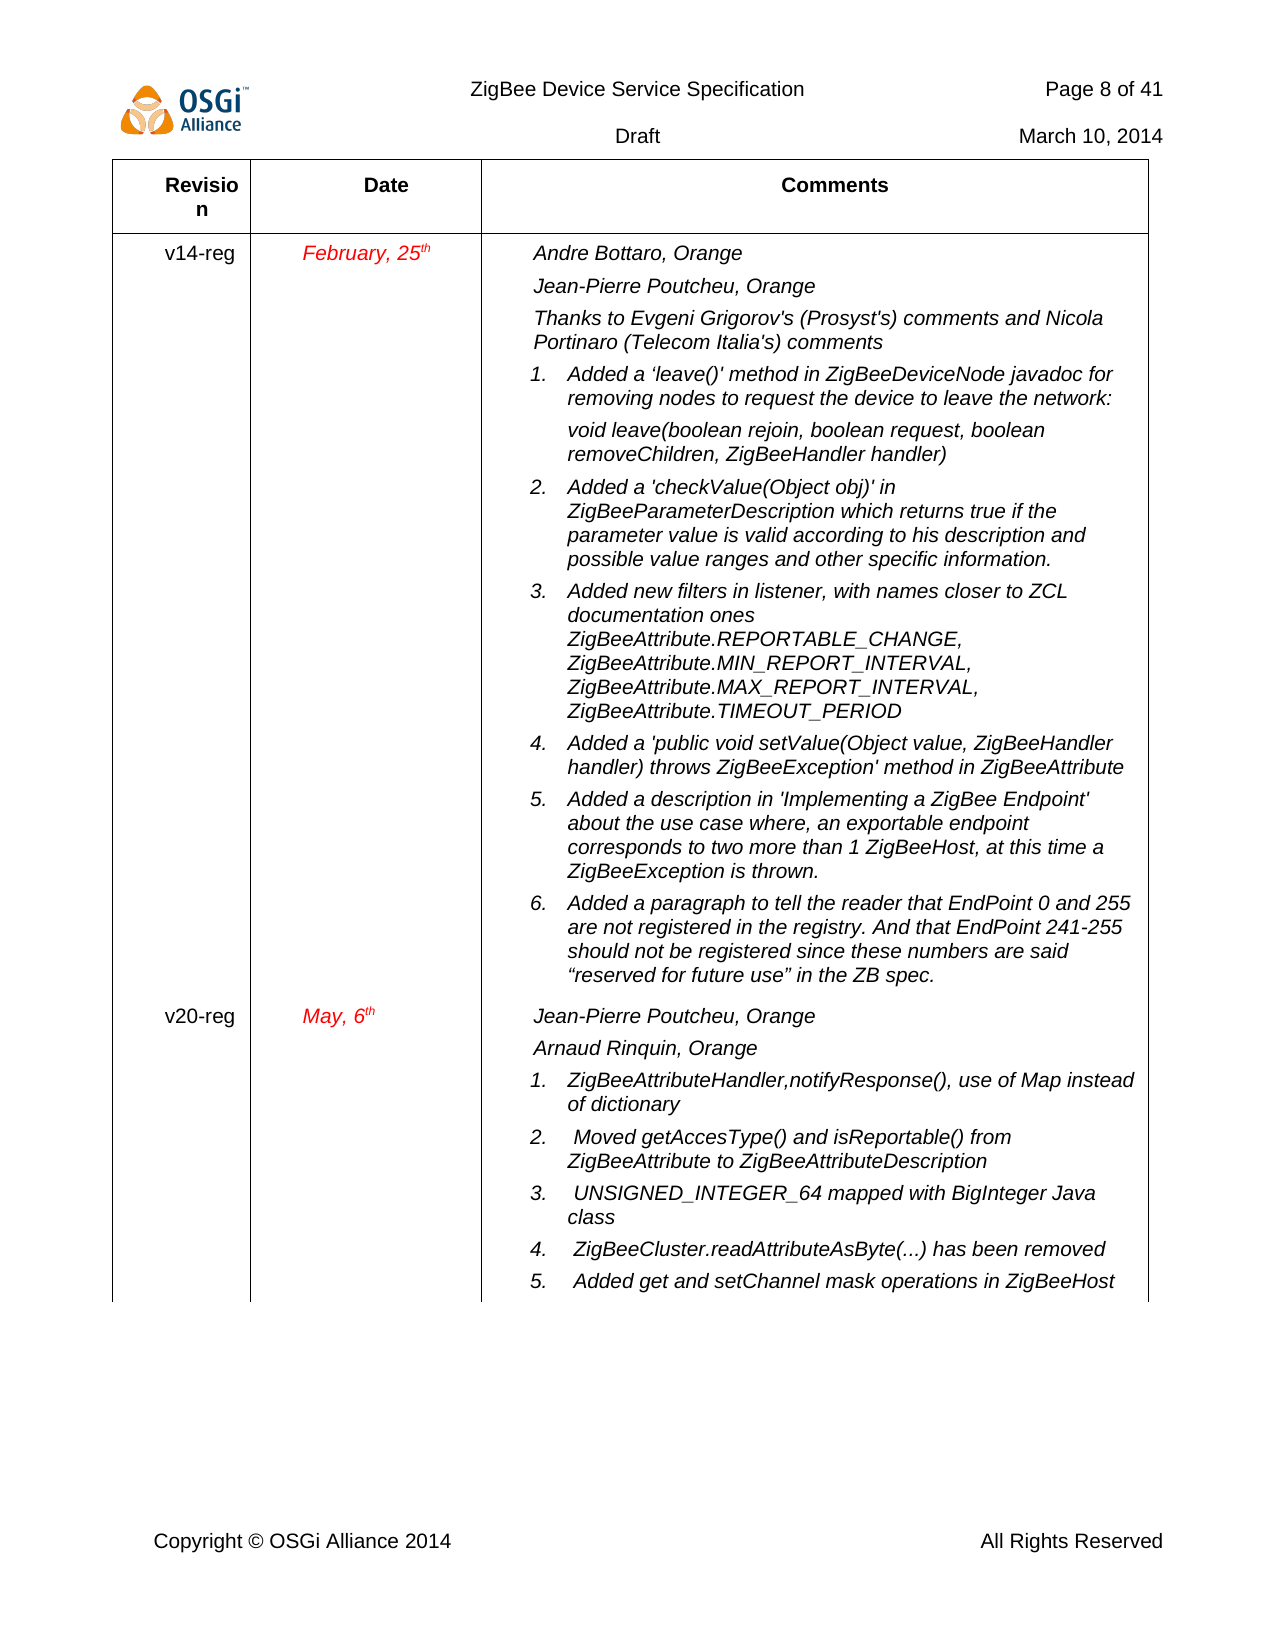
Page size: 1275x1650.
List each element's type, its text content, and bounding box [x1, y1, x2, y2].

table_cell v20-reg [113, 995, 250, 1302]
table_header Comments [482, 160, 1148, 233]
table_cell February, 25th [251, 234, 481, 995]
picture [113, 78, 257, 142]
table_cell v14-reg [113, 234, 250, 995]
table_cell May, 6th [251, 995, 481, 1302]
table_cell Andre Bottaro, Orange Jean-Pierre Poutcheu, Orange Thanks to Evgeni Grigorov's (Prosyst's) comments and Nicola Portinaro (Telecom Italia's) comments Added a ‘leave()' method in ZigBeeDeviceNode javadoc for removing nodes to request the device to leave the network: void leave(boolean rejoin, boolean request, boolean removeChildren, ZigBeeHandler handler) Added a 'checkValue(Object obj)' in ZigBeeParameterDescription which returns true if the parameter value is valid according to his description and possible value ranges and other specific information. Added new filters in listener, with names closer to ZCL documentation ones ZigBeeAttribute.REPORTABLE_CHANGE, ZigBeeAttribute.MIN_REPORT_INTERVAL, ZigBeeAttribute.MAX_REPORT_INTERVAL, ZigBeeAttribute.TIMEOUT_PERIOD Added a 'public void setValue(Object value, ZigBeeHandler handler) throws ZigBeeException' method in ZigBeeAttribute Added a description in 'Implementing a ZigBee Endpoint' about the use case where, an exportable endpoint corresponds to two more than 1 ZigBeeHost, at this time a ZigBeeException is thrown. Added a paragraph to tell the reader that EndPoint 0 and 255 are not registered in the registry. And that EndPoint 241-255 should not be registered since these numbers are said “reserved for future use” in the ZB spec. [482, 234, 1148, 995]
table_header Date [251, 160, 481, 233]
table_cell Jean-Pierre Poutcheu, Orange Arnaud Rinquin, Orange ZigBeeAttributeHandler,notifyResponse(), use of Map instead of dictionary Moved getAccesType() and isReportable() from ZigBeeAttribute to ZigBeeAttributeDescription UNSIGNED_INTEGER_64 mapped with BigInteger Java class ZigBeeCluster.readAttributeAsByte(...) has been removed Added get and setChannel mask operations in ZigBeeHost [482, 995, 1148, 1302]
table_header Revision [113, 160, 250, 233]
